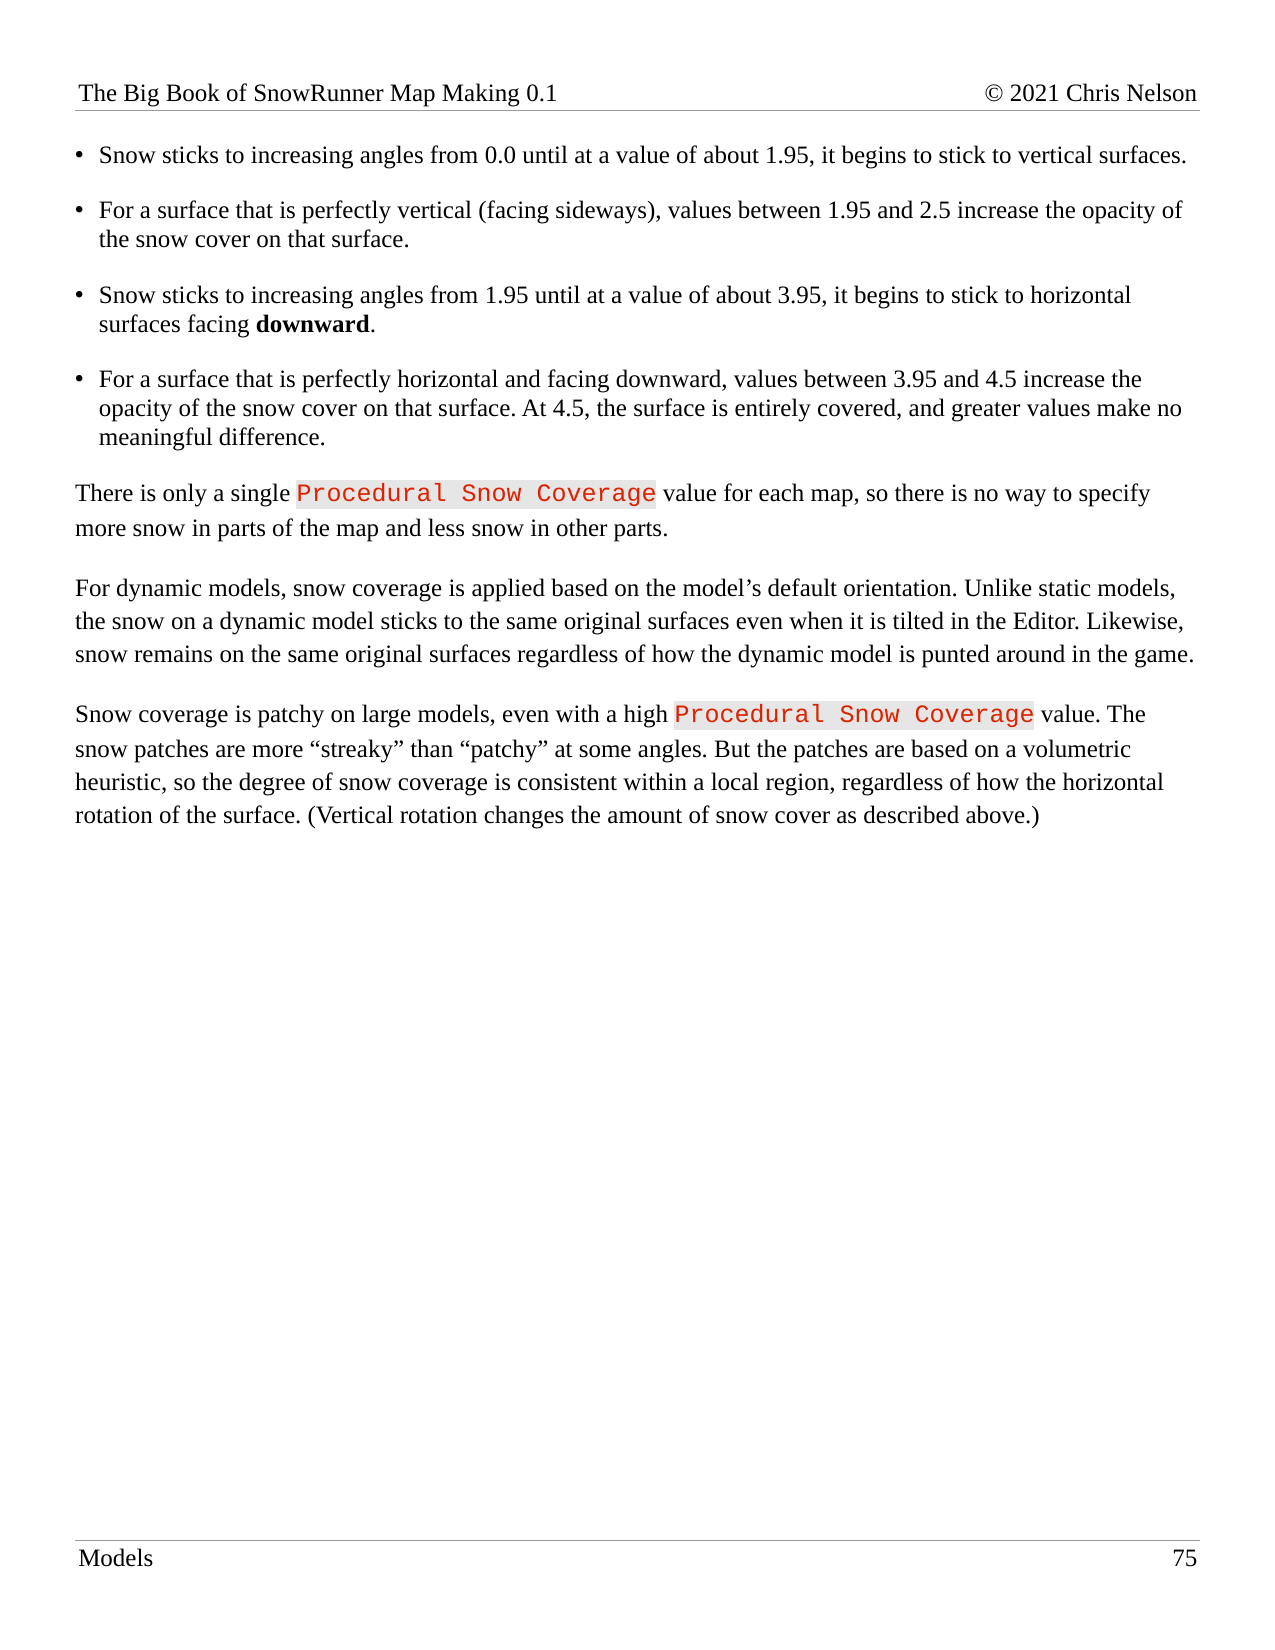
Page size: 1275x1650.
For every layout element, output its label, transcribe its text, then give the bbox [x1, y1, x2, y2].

list Snow sticks to increasing angles from 1.95 until at a value of about 3.95, it begins to stick to horizontal surfaces facing downward. [75, 280, 1200, 338]
text For dynamic models, snow coverage is applied based on the model’s default orientation. Unlike static models, the snow on a dynamic model sticks to the same original surfaces even when it is tilted in the Editor. Likewise, snow remains on the same original surfaces regardless of how the dynamic model is punted around in the game. [75, 573, 1200, 668]
text There is only a single Procedural Snow Coverage value for each map, so there is no way to specify more snow in parts of the map and less snow in other parts. [75, 478, 1200, 542]
list For a surface that is perfectly vertical (facing sideways), values between 1.95 and 2.5 increase the opacity of the snow cover on that surface. [75, 196, 1200, 253]
list Snow sticks to increasing angles from 0.0 until at a value of about 1.95, it begins to stick to vertical surfaces. [75, 140, 1200, 169]
text Snow coverage is patchy on large models, even with a high Procedural Snow Coverage value. The snow patches are more “streaky” than “patchy” at some angles. But the patches are based on a volumetric heuristic, so the degree of snow coverage is consistent within a local region, regardless of how the horizontal rotation of the surface. (Vertical rotation changes the amount of snow cover as described above.) [75, 699, 1200, 829]
list For a surface that is perfectly horizontal and facing downward, values between 3.95 and 4.5 increase the opacity of the snow cover on that surface. At 4.5, the surface is entirely covered, and greater values make no meaningful difference. [75, 364, 1200, 451]
